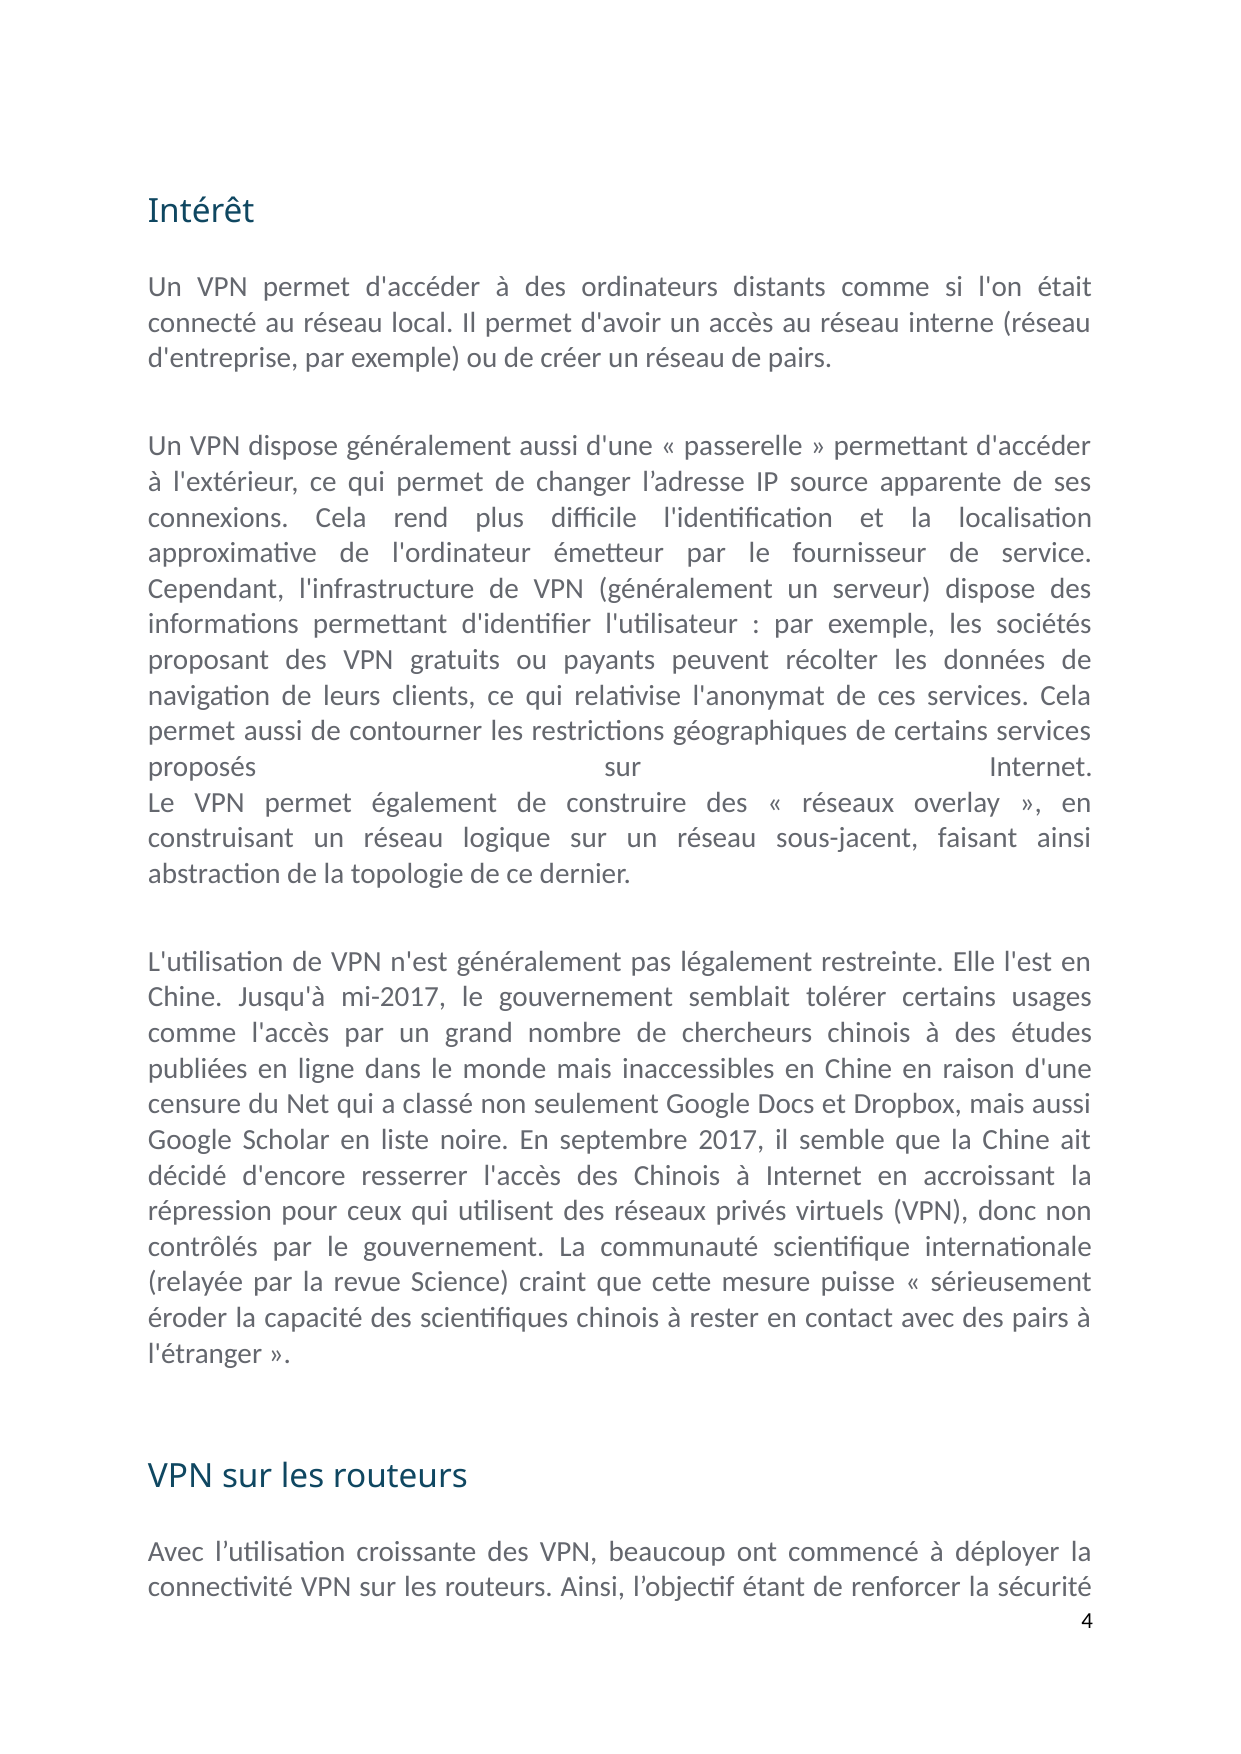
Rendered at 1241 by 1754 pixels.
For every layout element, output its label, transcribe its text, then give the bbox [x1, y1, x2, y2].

subtitle VPN sur les routeurs [148, 1412, 1093, 1497]
text Avec l’utilisation croissante des VPN, beaucoup ont commencé à déployer la connectivité VPN sur les routeurs. Ainsi, l’objectif étant de renforcer la sécurité [148, 1497, 1093, 1604]
text Un VPN dispose généralement aussi d'une « passerelle » permettant d'accéder à l'extérieur, ce qui permet de changer l’adresse IP source apparente de ses connexions. Cela rend plus difficile l'identification et la localisation approximative de l'ordinateur émetteur par le fournisseur de service. Cependant, l'infrastructure de VPN (généralement un serveur) dispose des informations permettant d'identifier l'utilisateur : par exemple, les sociétés proposant des VPN gratuits ou payants peuvent récolter les données de navigation de leurs clients, ce qui relativise l'anonymat de ces services. Cela permet aussi de contourner les restrictions géographiques de certains services proposés sur Internet. Le VPN permet également de construire des « réseaux overlay », en construisant un réseau logique sur un réseau sous-jacent, faisant ainsi abstraction de la topologie de ce dernier. [148, 392, 1093, 891]
text Un VPN permet d'accéder à des ordinateurs distants comme si l'on était connecté au réseau local. Il permet d'avoir un accès au réseau interne (réseau d'entreprise, par exemple) ou de créer un réseau de pairs. [148, 233, 1093, 375]
text L'utilisation de VPN n'est généralement pas légalement restreinte. Elle l'est en Chine. Jusqu'à mi-2017, le gouvernement semblait tolérer certains usages comme l'accès par un grand nombre de chercheurs chinois à des études publiées en ligne dans le monde mais inaccessibles en Chine en raison d'une censure du Net qui a classé non seulement Google Docs et Dropbox, mais aussi Google Scholar en liste noire. En septembre 2017, il semble que la Chine ait décidé d'encore resserrer l'accès des Chinois à Internet en accroissant la répression pour ceux qui utilisent des réseaux privés virtuels (VPN), donc non contrôlés par le gouvernement. La communauté scientifique internationale (relayée par la revue Science) craint que cette mesure puisse « sérieusement éroder la capacité des scientifiques chinois à rester en contact avec des pairs à l'étranger ». [148, 907, 1093, 1370]
subtitle Intérêt [148, 148, 1093, 233]
